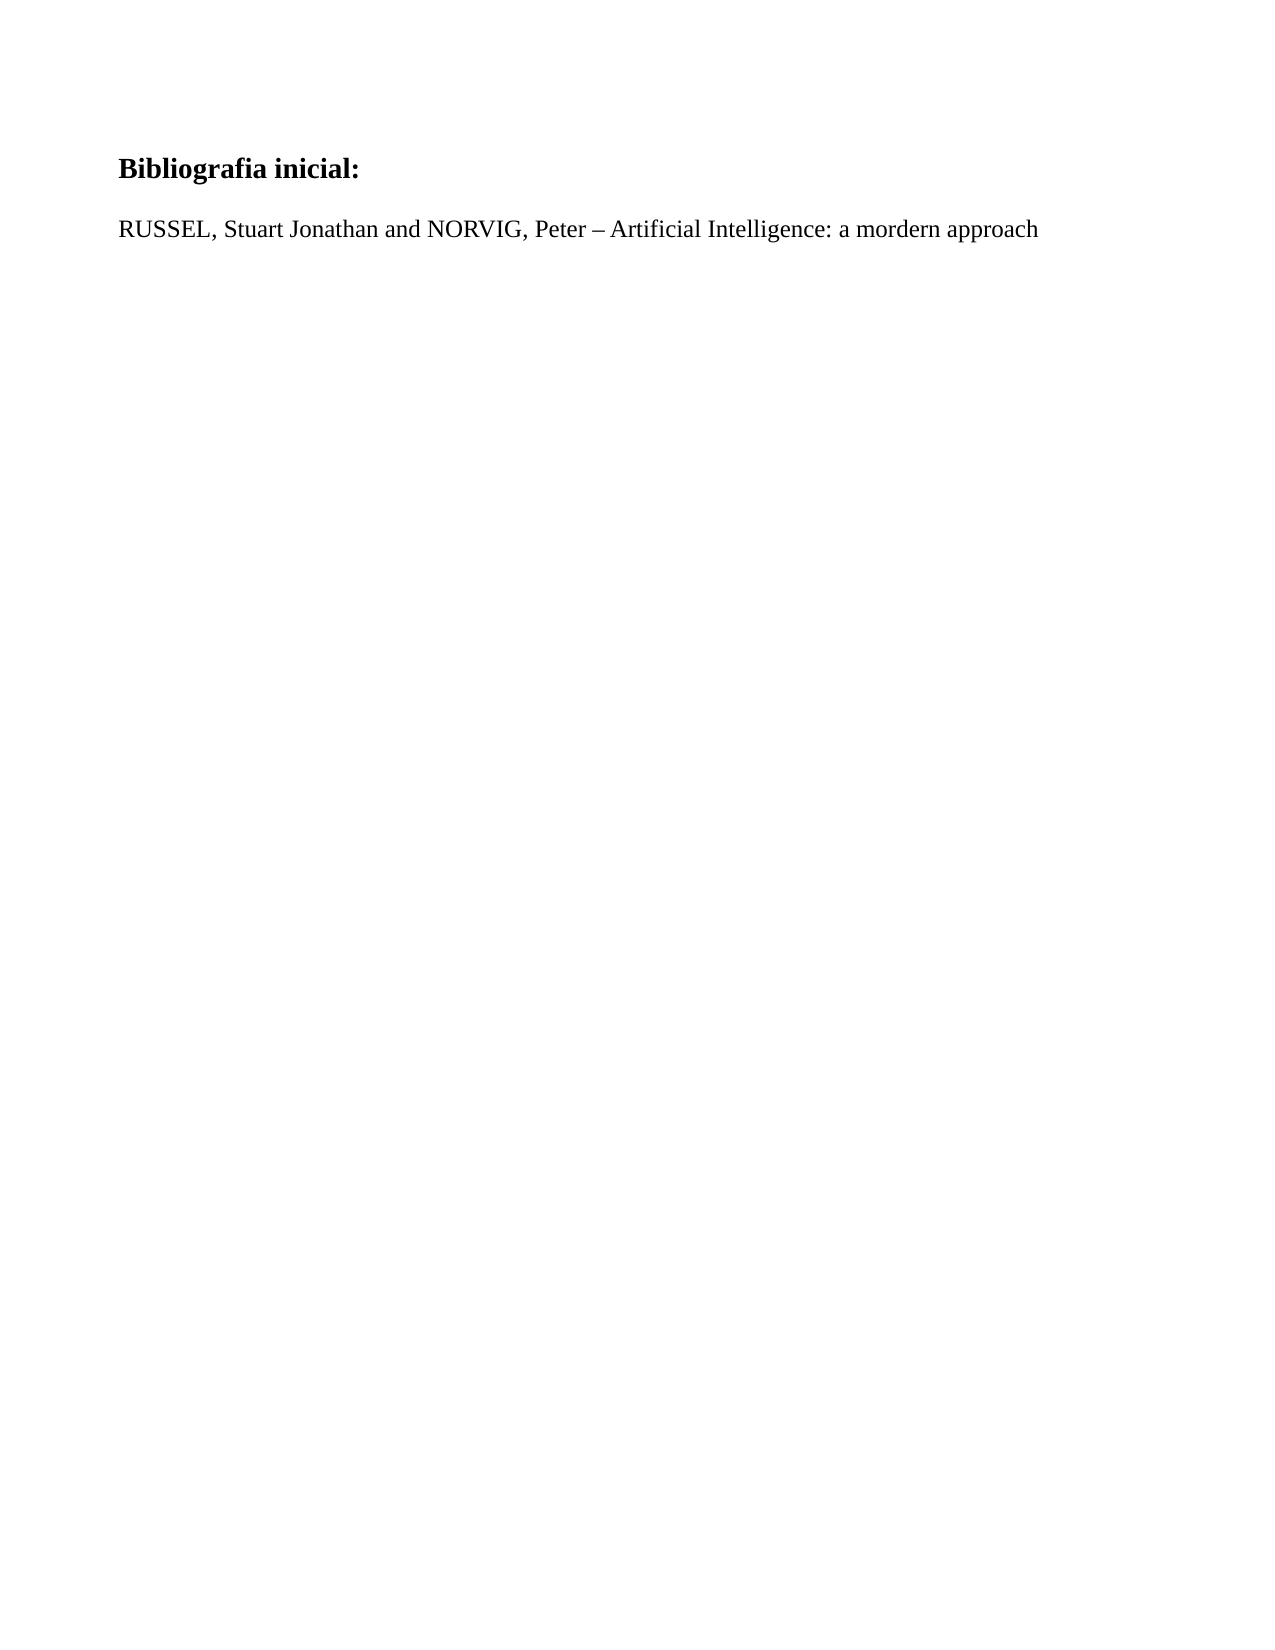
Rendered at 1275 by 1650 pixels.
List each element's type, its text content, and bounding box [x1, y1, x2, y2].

text RUSSEL, Stuart Jonathan and NORVIG, Peter – Artificial Intelligence: a mordern approach [118, 214, 1157, 243]
text Bibliografia inicial: [118, 152, 1157, 185]
